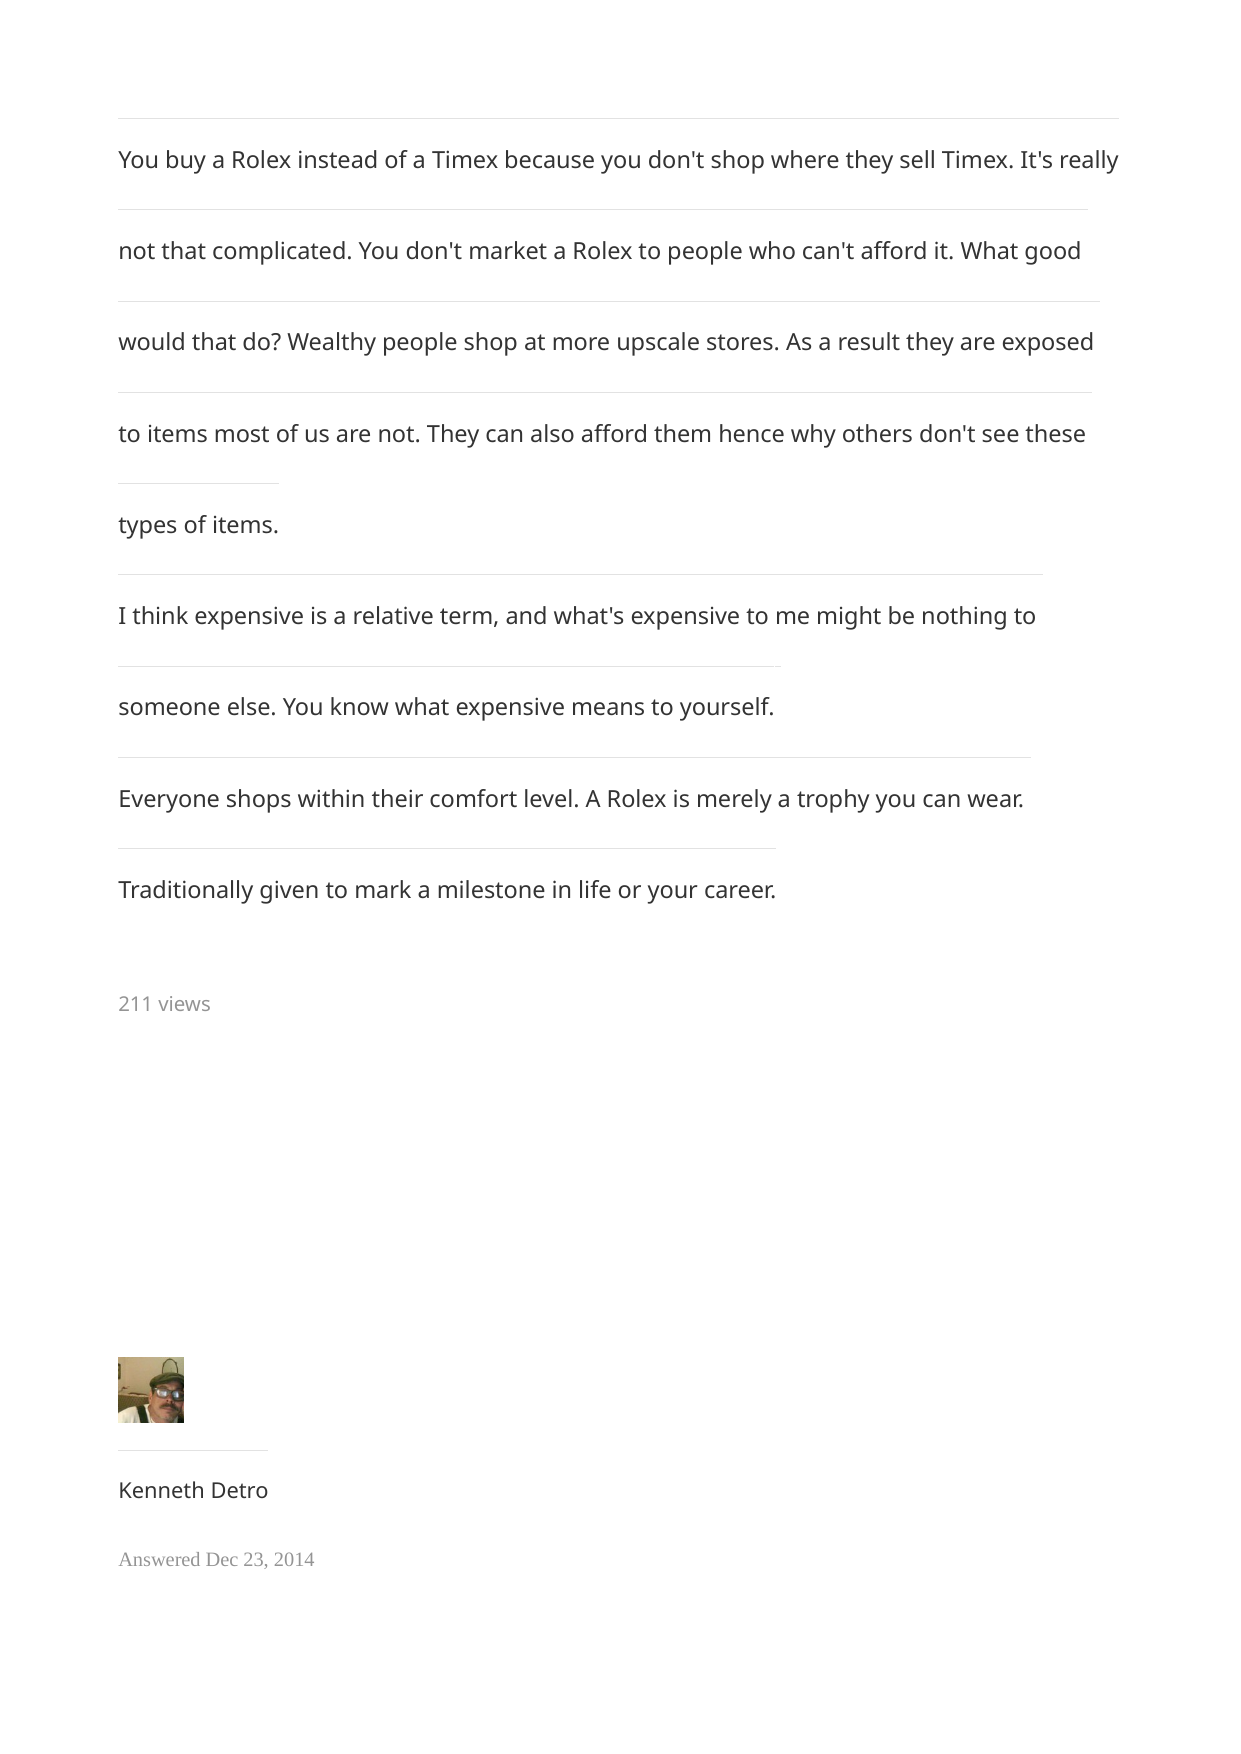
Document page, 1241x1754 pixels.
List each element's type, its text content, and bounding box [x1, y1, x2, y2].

text Answered Dec 23, 2014 [118, 1548, 1122, 1571]
text 211 views [118, 990, 1122, 1017]
text Kenneth Detro [118, 1450, 1109, 1505]
picture [118, 1357, 184, 1423]
text You buy a Rolex instead of a Timex because you don't shop where they sell Timex. It's really not that complicated. You don't market a Rolex to people who can't afford it. What good would that do? Wealthy people shop at more upscale stores. As a result they are exposed to items most of us are not. They can also afford them hence why others don't see these types of items. I think expensive is a relative term, and what's expensive to me might be nothing to someone else. You know what expensive means to yourself. Everyone shops within their comfort level. A Rolex is merely a trophy you can wear. Traditionally given to mark a milestone in life or your career. [118, 118, 1122, 905]
